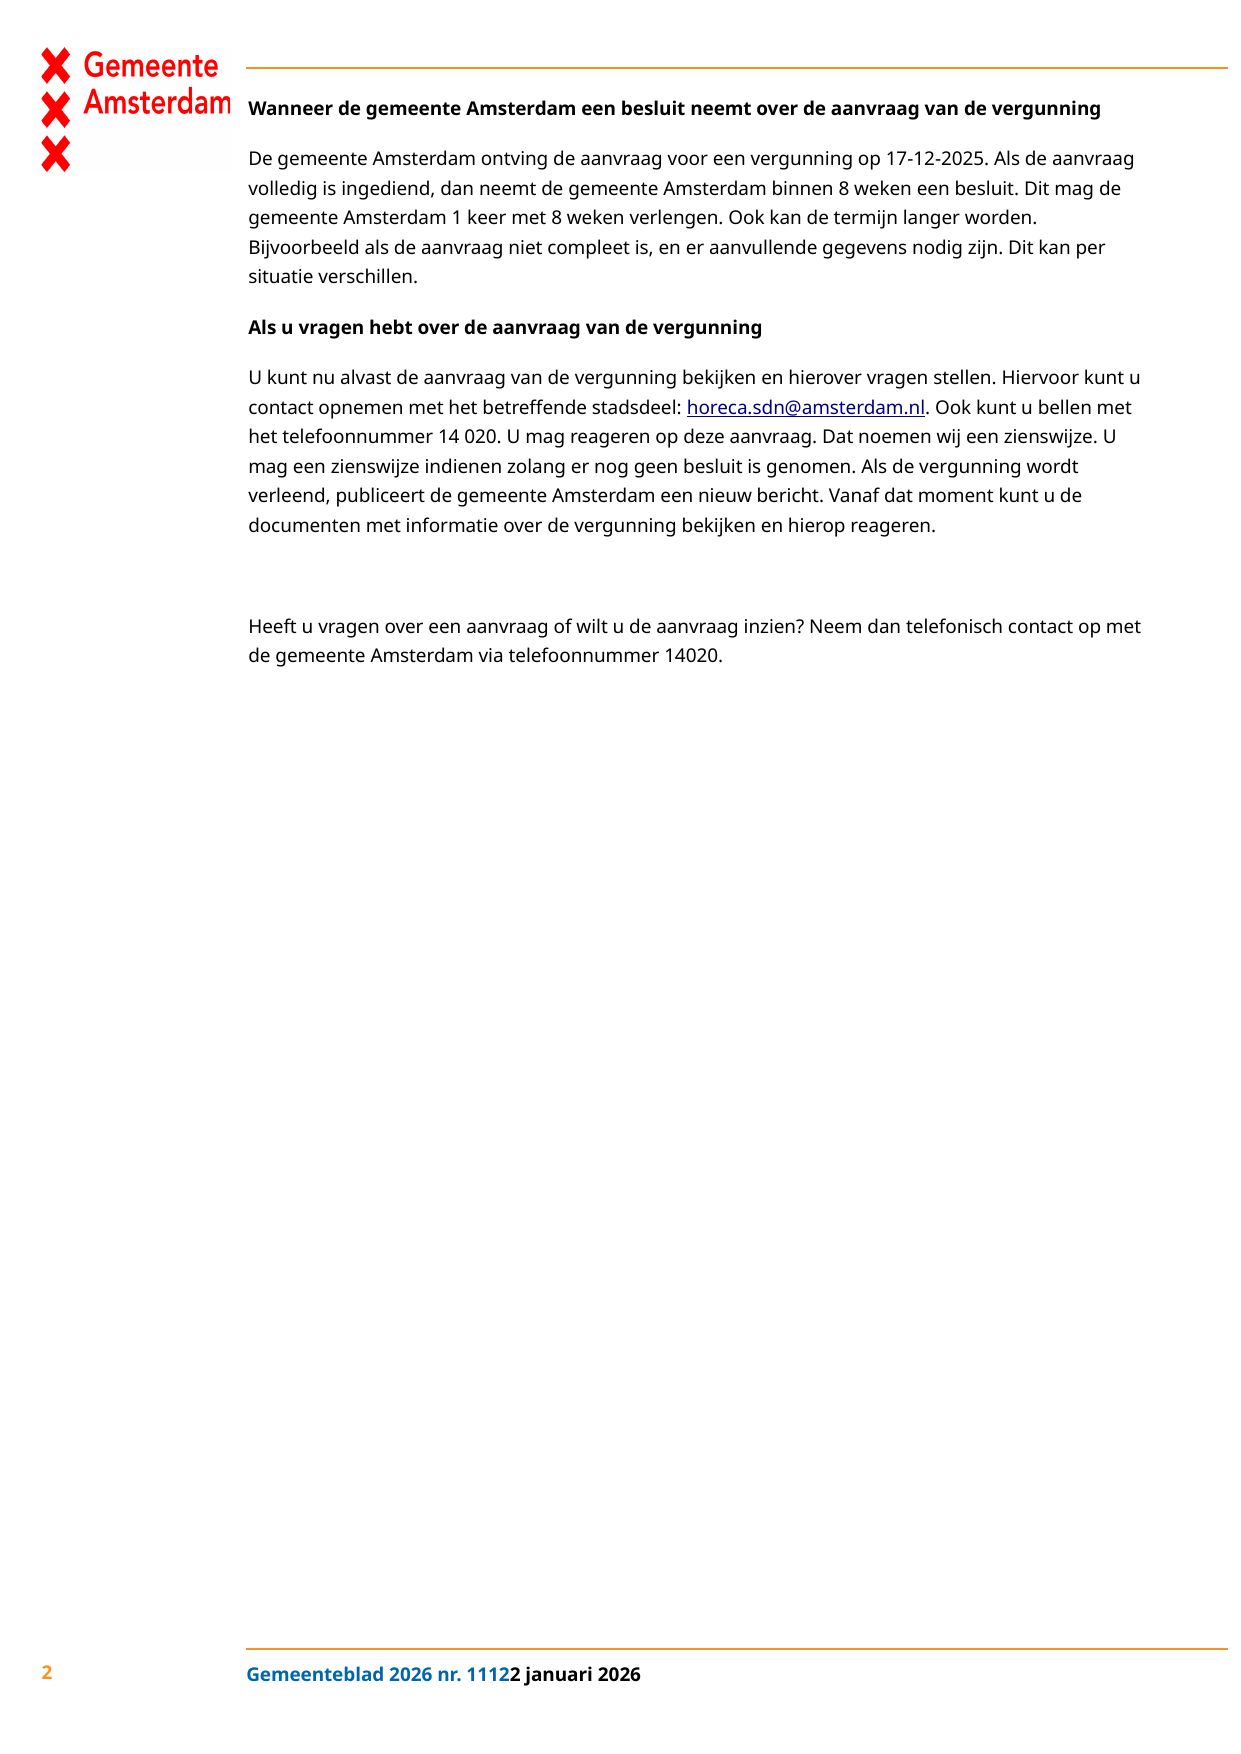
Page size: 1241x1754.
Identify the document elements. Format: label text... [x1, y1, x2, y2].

picture [41, 47, 231, 172]
text Wanneer de gemeente Amsterdam een besluit neemt over de aanvraag van de vergunning [248, 95, 1152, 121]
text De gemeente Amsterdam ontving de aanvraag voor een vergunning op 17-12-2025. Als de aanvraag volledig is ingediend, dan neemt de gemeente Amsterdam binnen 8 weken een besluit. Dit mag de gemeente Amsterdam 1 keer met 8 weken verlengen. Ook kan de termijn langer worden. Bijvoorbeeld als de aanvraag niet compleet is, en er aanvullende gegevens nodig zijn. Dit kan per situatie verschillen. [248, 145, 1152, 289]
text U kunt nu alvast de aanvraag van de vergunning bekijken en hierover vragen stellen. Hiervoor kunt u contact opnemen met het betreffende stadsdeel: horeca.sdn@amsterdam.nl. Ook kunt u bellen met het telefoonnummer 14 020. U mag reageren op deze aanvraag. Dat noemen wij een zienswijze. U mag een zienswijze indienen zolang er nog geen besluit is genomen. Als de vergunning wordt verleend, publiceert de gemeente Amsterdam een nieuw bericht. Vanaf dat moment kunt u de documenten met informatie over de vergunning bekijken en hierop reageren. [248, 364, 1152, 538]
text Als u vragen hebt over de aanvraag van de vergunning [248, 314, 1152, 340]
text Heeft u vragen over een aanvraag of wilt u de aanvraag inzien? Neem dan telefonisch contact op met de gemeente Amsterdam via telefoonnummer 14020. [248, 613, 1152, 668]
